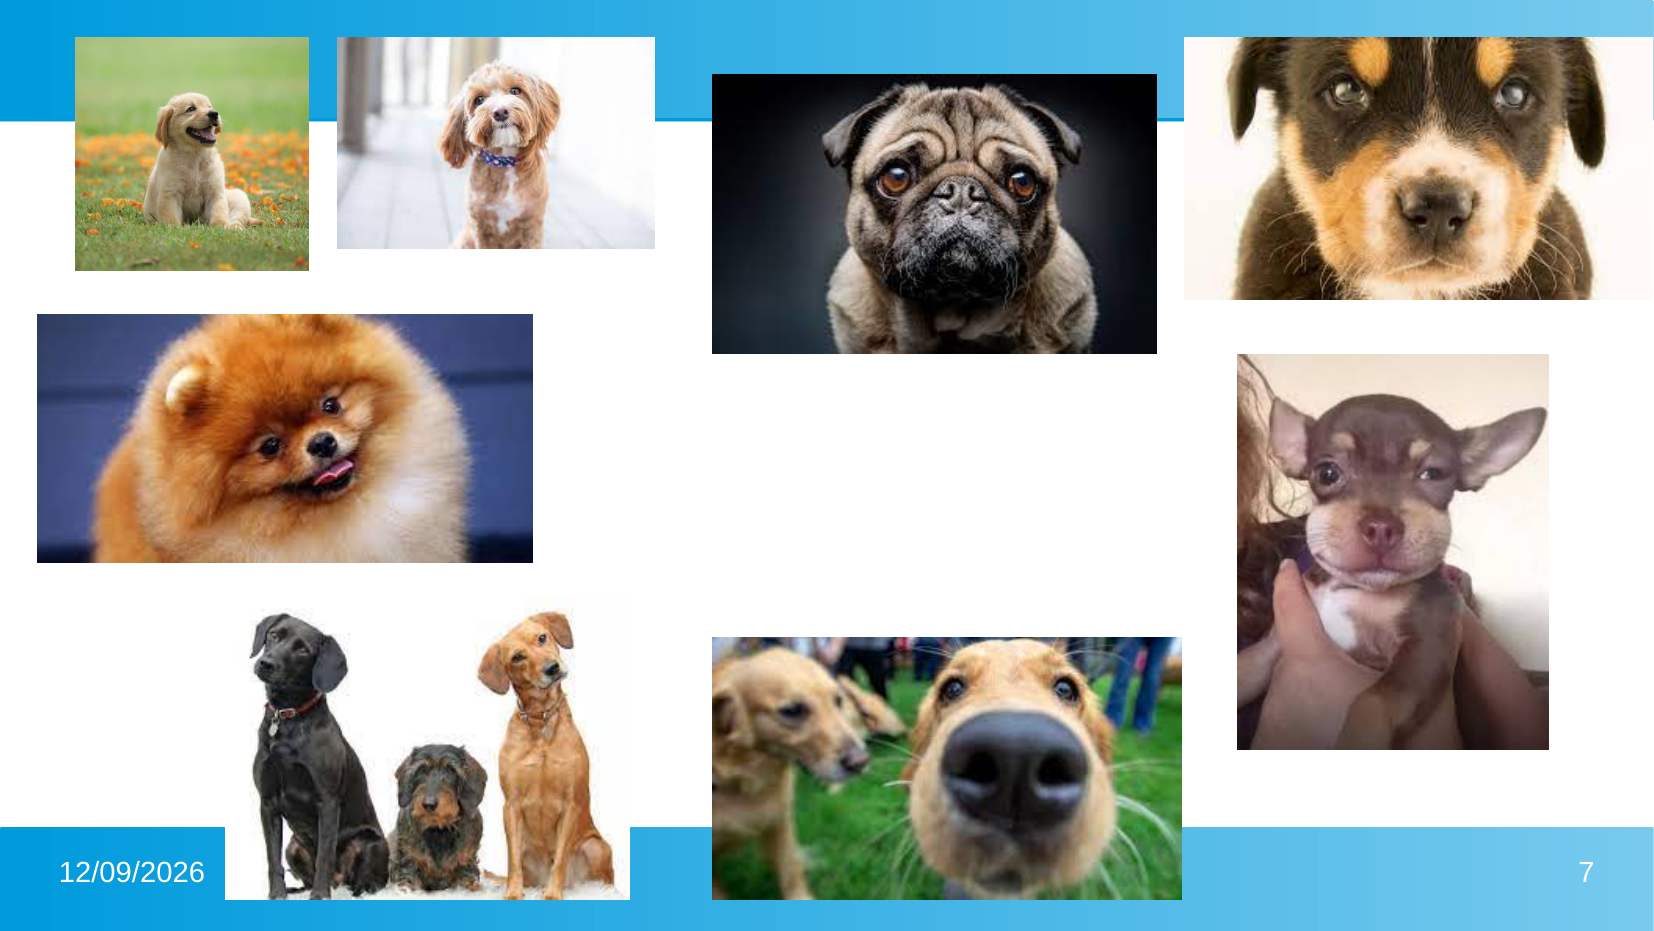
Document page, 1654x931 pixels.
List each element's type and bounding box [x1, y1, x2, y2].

picture [225, 596, 630, 901]
picture [712, 637, 1182, 900]
picture [712, 74, 1157, 354]
picture [37, 314, 533, 563]
picture [1237, 354, 1549, 751]
picture [337, 37, 655, 249]
picture [1184, 1, 1654, 301]
picture [75, 37, 309, 271]
